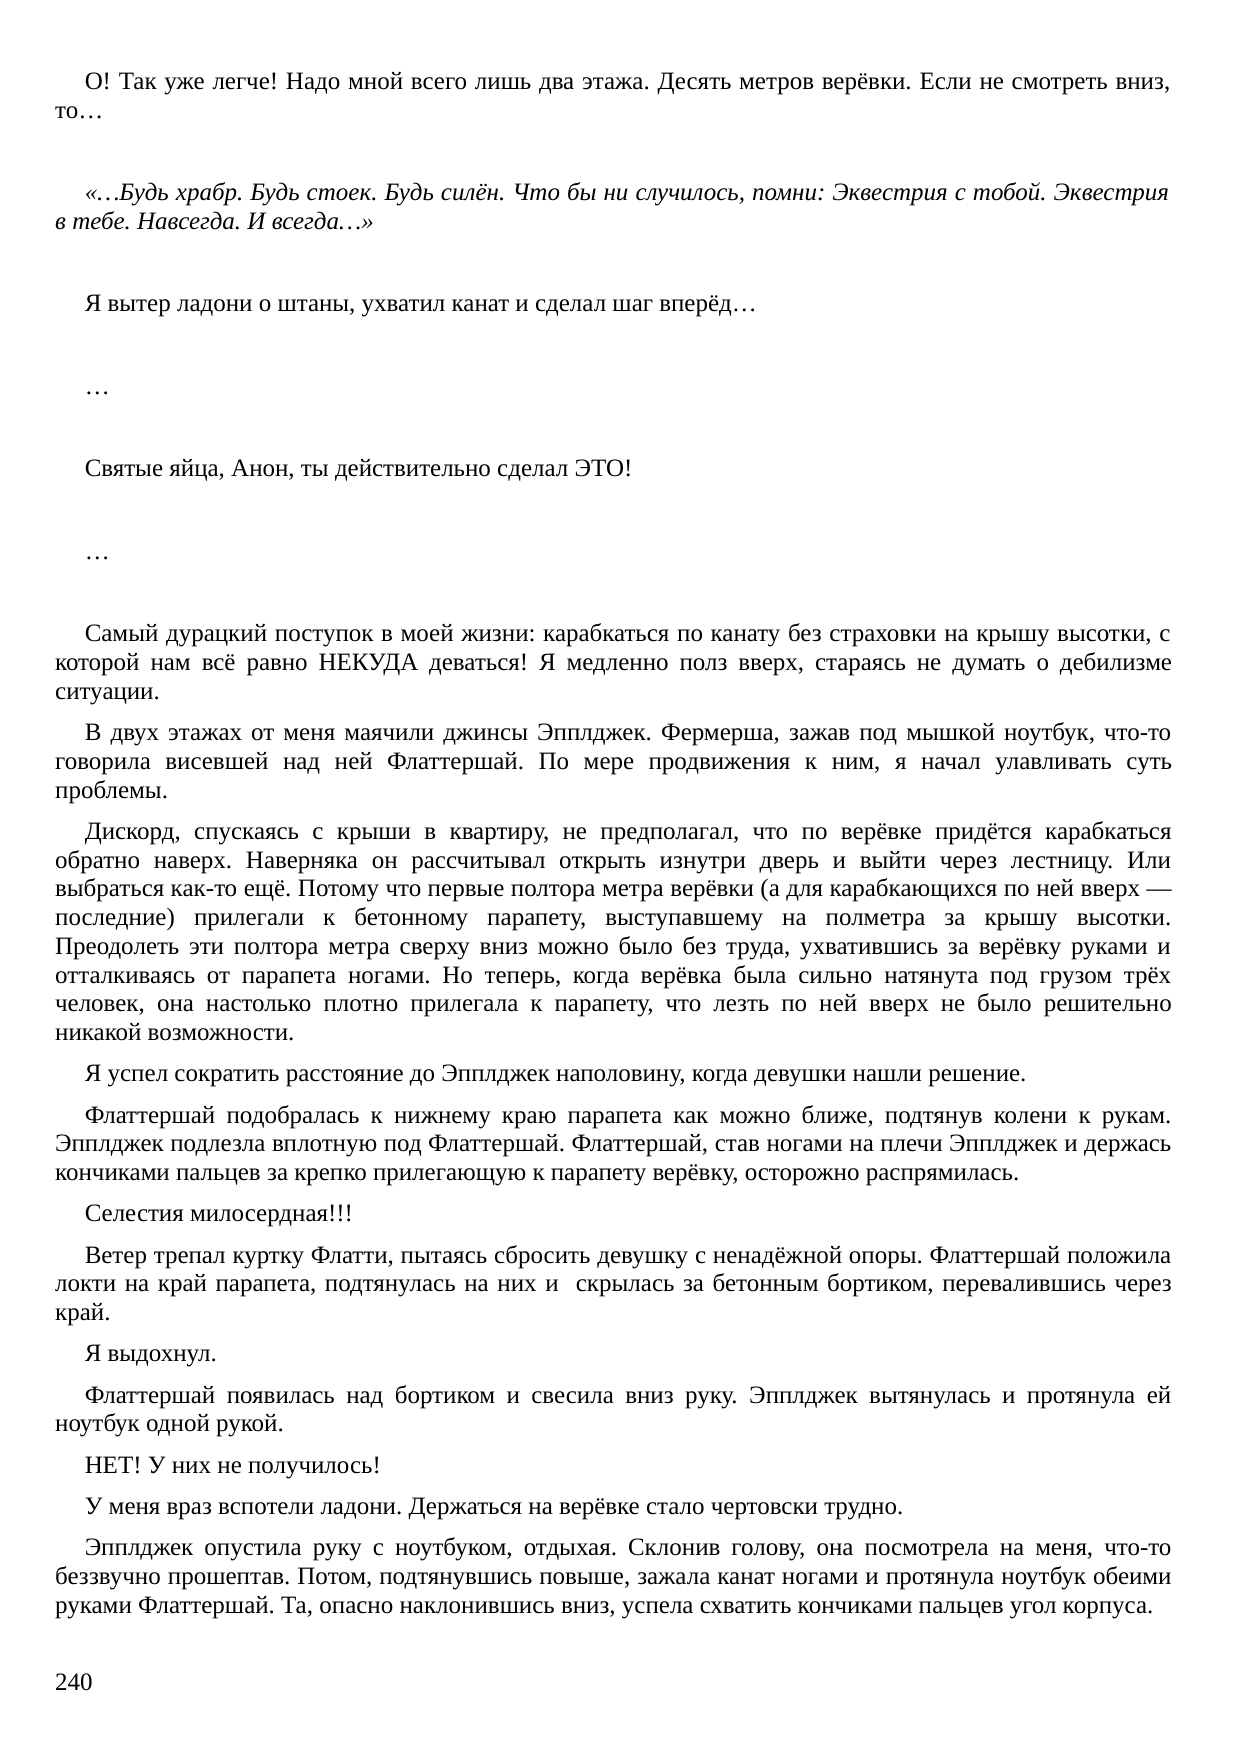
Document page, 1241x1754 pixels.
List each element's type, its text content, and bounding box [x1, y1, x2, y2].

text Я вытер ладони о штаны, ухватил канат и сделал шаг вперёд… [55, 288, 1173, 317]
text … [55, 536, 1173, 565]
text У меня враз вспотели ладони. Держаться на верёвке стало чертовски трудно. [55, 1491, 1173, 1520]
text Святые яйца, Анон, ты действительно сделал ЭТО! [55, 453, 1173, 482]
text Я выдохнул. [55, 1338, 1173, 1367]
text Ветер трепал куртку Флатти, пытаясь сбросить девушку с ненадёжной опоры. Флаттершай положила локти на край парапета, подтянулась на них и скрылась за бетонным бортиком, перевалившись через край. [55, 1240, 1173, 1326]
text Флаттершай подобралась к нижнему краю парапета как можно ближе, подтянув колени к рукам. Эпплджек подлезла вплотную под Флаттершай. Флаттершай, став ногами на плечи Эпплджек и держась кончиками пальцев за крепко прилегающую к парапету верёвку, осторожно распрямилась. [55, 1100, 1173, 1186]
text Селестия милосердная!!! [55, 1198, 1173, 1227]
text Я успел сократить расстояние до Эпплджек наполовину, когда девушки нашли решение. [55, 1058, 1173, 1087]
text … [55, 371, 1173, 400]
text Флаттершай появилась над бортиком и свесила вниз руку. Эпплджек вытянулась и протянула ей ноутбук одной рукой. [55, 1380, 1173, 1437]
text Дискорд, спускаясь с крыши в квартиру, не предполагал, что по верёвке придётся карабкаться обратно наверх. Наверняка он рассчитывал открыть изнутри дверь и выйти через лестницу. Или выбраться как-то ещё. Потому что первые полтора метра верёвки (а для карабкающихся по ней вверх — последние) прилегали к бетонному парапету, выступавшему на полметра за крышу высотки. Преодолеть эти полтора метра сверху вниз можно было без труда, ухватившись за верёвку руками и отталкиваясь от парапета ногами. Но теперь, когда верёвка была сильно натянута под грузом трёх человек, она настолько плотно прилегала к парапету, что лезть по ней вверх не было решительно никакой возможности. [55, 816, 1173, 1046]
text О! Так уже легче! Надо мной всего лишь два этажа. Десять метров верёвки. Если не смотреть вниз, то… [55, 66, 1173, 123]
text «…Будь храбр. Будь стоек. Будь силён. Что бы ни случилось, помни: Эквестрия с тобой. Эквестрия в тебе. Навсегда. И всегда…» [55, 177, 1173, 235]
text Самый дурацкий поступок в моей жизни: карабкаться по канату без страховки на крышу высотки, с которой нам всё равно НЕКУДА деваться! Я медленно полз вверх, стараясь не думать о дебилизме ситуации. [55, 618, 1173, 705]
text НЕТ! У них не получилось! [55, 1450, 1173, 1478]
text Эпплджек опустила руку с ноутбуком, отдыхая. Склонив голову, она посмотрела на меня, что-то беззвучно прошептав. Потом, подтянувшись повыше, зажала канат ногами и протянула ноутбук обеими руками Флаттершай. Та, опасно наклонившись вниз, успела схватить кончиками пальцев угол корпуса. [55, 1532, 1173, 1618]
text В двух этажах от меня маячили джинсы Эпплджек. Фермерша, зажав под мышкой ноутбук, что-то говорила висевшей над ней Флаттершай. По мере продвижения к ним, я начал улавливать суть проблемы. [55, 717, 1173, 803]
